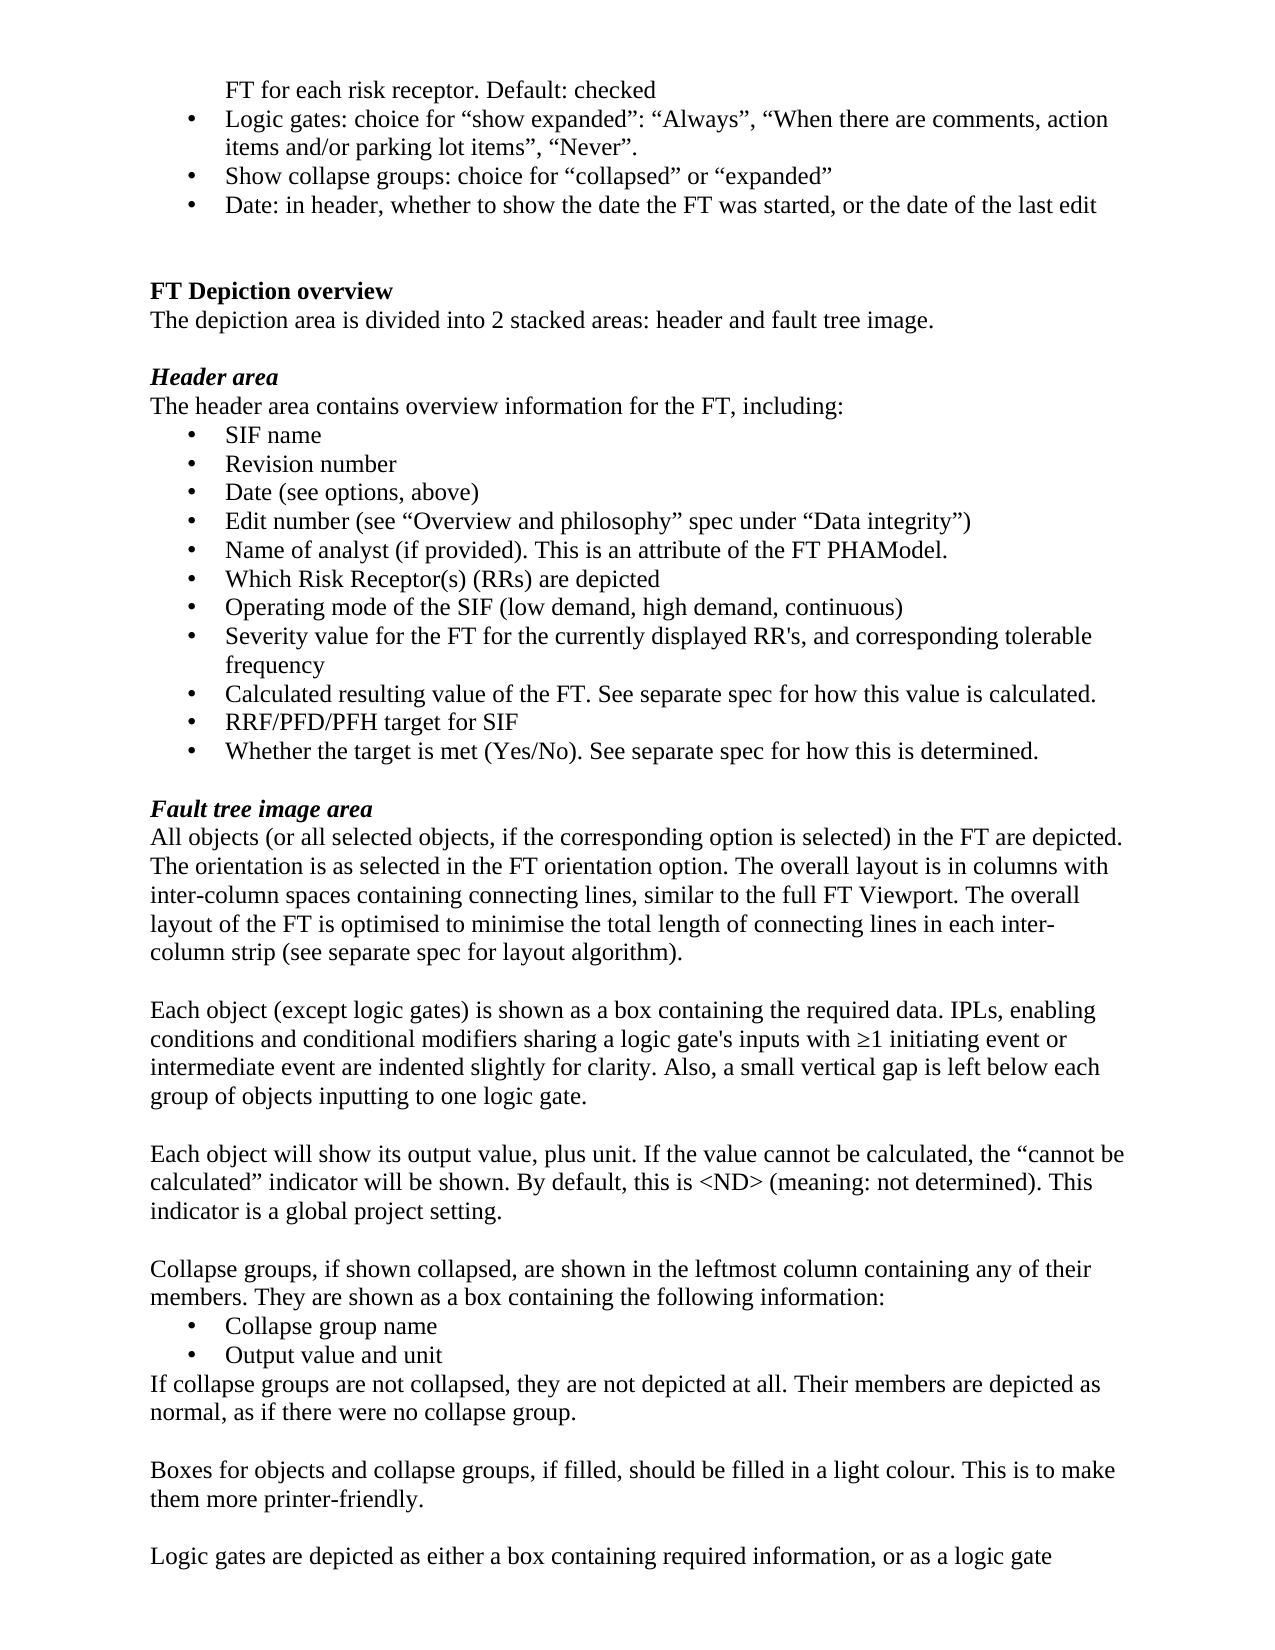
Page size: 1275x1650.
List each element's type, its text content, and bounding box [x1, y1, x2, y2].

list SIF name [187, 420, 1125, 449]
list Name of analyst (if provided). This is an attribute of the FT PHAModel. [187, 535, 1125, 564]
text Collapse groups, if shown collapsed, are shown in the leftmost column containing any of their members. They are shown as a box containing the following information: [150, 1254, 1125, 1311]
text Boxes for objects and collapse groups, if filled, should be filled in a light colour. This is to make them more printer-friendly. [150, 1455, 1125, 1541]
text Each object will show its output value, plus unit. If the value cannot be calculated, the “cannot be calculated” indicator will be shown. By default, this is <ND> (meaning: not determined). This indicator is a global project setting. [150, 1139, 1125, 1225]
list Revision number [187, 449, 1125, 477]
list Show collapse groups: choice for “collapsed” or “expanded” [187, 161, 1125, 190]
list Date (see options, above) [187, 477, 1125, 506]
text Header area [150, 362, 1125, 391]
text All objects (or all selected objects, if the corresponding option is selected) in the FT are depicted. The orientation is as selected in the FT orientation option. The overall layout is in columns with inter-column spaces containing connecting lines, similar to the full FT Viewport. The overall layout of the FT is optimised to minimise the total length of connecting lines in each inter-column strip (see separate spec for layout algorithm). [150, 822, 1125, 966]
list Output value and unit [187, 1340, 1125, 1369]
text Logic gates are depicted as either a box containing required information, or as a logic gate [150, 1541, 1125, 1570]
text FT Depiction overview [150, 276, 1125, 305]
list Severity value for the FT for the currently displayed RR's, and corresponding tolerable frequency [187, 621, 1125, 679]
list Calculated resulting value of the FT. See separate spec for how this value is calculated. [187, 679, 1125, 707]
list Edit number (see “Overview and philosophy” spec under “Data integrity”) [187, 506, 1125, 535]
list Which Risk Receptor(s) (RRs) are depicted [187, 564, 1125, 592]
list Collapse group name [187, 1311, 1125, 1340]
text The header area contains overview information for the FT, including: [150, 391, 1125, 420]
list Whether the target is met (Yes/No). See separate spec for how this is determined. [187, 736, 1125, 765]
list FT for each risk receptor. Default: checked [187, 75, 1125, 104]
text The depiction area is divided into 2 stacked areas: header and fault tree image. [150, 305, 1125, 334]
list Date: in header, whether to show the date the FT was started, or the date of the last edit [187, 190, 1125, 219]
text If collapse groups are not collapsed, they are not depicted at all. Their members are depicted as normal, as if there were no collapse group. [150, 1369, 1125, 1426]
text Fault tree image area [150, 794, 1125, 822]
list Logic gates: choice for “show expanded”: “Always”, “When there are comments, action items and/or parking lot items”, “Never”. [187, 104, 1125, 161]
list RRF/PFD/PFH target for SIF [187, 707, 1125, 736]
text Each object (except logic gates) is shown as a box containing the required data. IPLs, enabling conditions and conditional modifiers sharing a logic gate's inputs with ≥1 initiating event or intermediate event are indented slightly for clarity. Also, a small vertical gap is left below each group of objects inputting to one logic gate. [150, 995, 1125, 1110]
list Operating mode of the SIF (low demand, high demand, continuous) [187, 592, 1125, 621]
